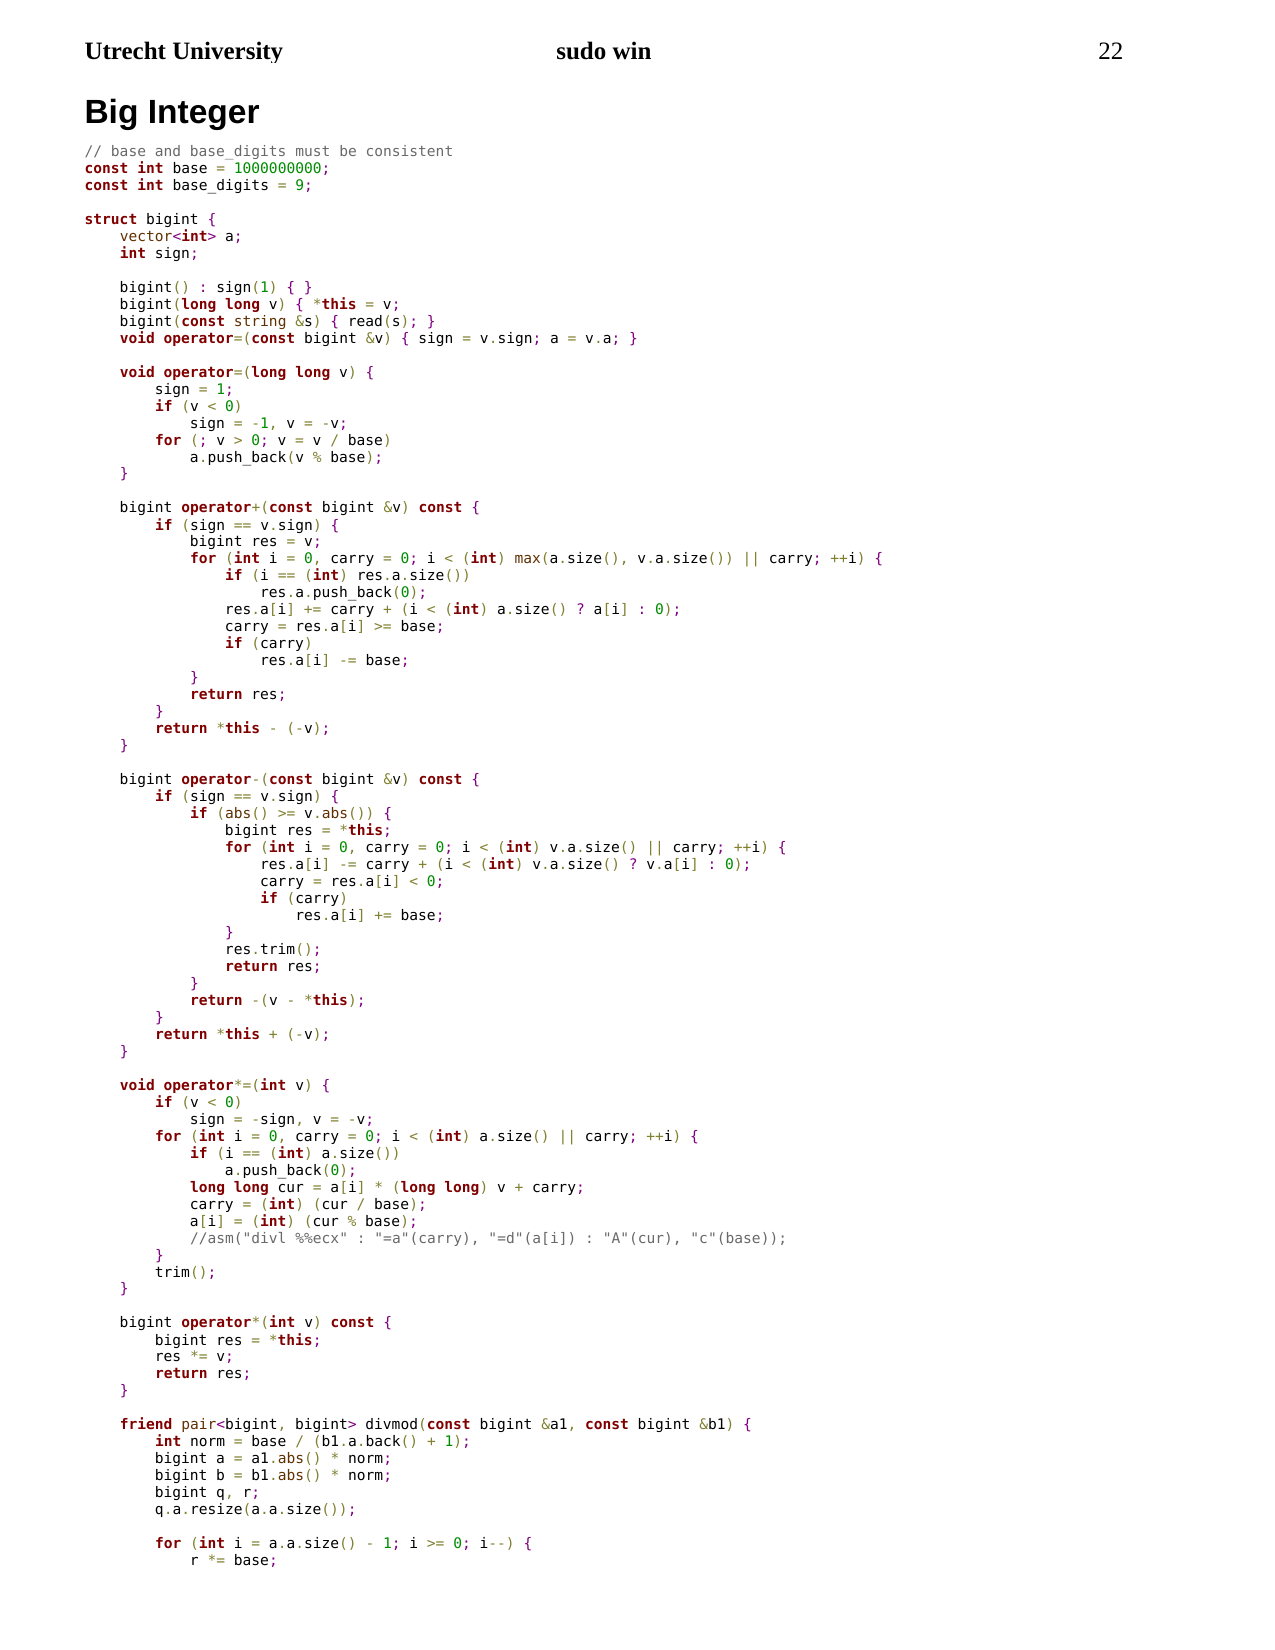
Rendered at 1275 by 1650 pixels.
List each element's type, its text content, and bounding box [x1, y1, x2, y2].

text } [84, 1009, 1206, 1026]
text struct bigint { [84, 211, 1206, 228]
text } [84, 1043, 1206, 1060]
text bigint() : sign(1) { } [84, 279, 1206, 296]
text if (v < 0) [84, 1094, 1206, 1111]
text for (int i = 0, carry = 0; i < (int) a.size() || carry; ++i) { [84, 1128, 1206, 1144]
text sign = -sign, v = -v; [84, 1111, 1206, 1128]
text bigint operator+(const bigint &v) const { [84, 499, 1206, 516]
text if (i == (int) a.size()) [84, 1144, 1206, 1162]
text return res; [84, 1365, 1206, 1382]
text void operator=(const bigint &v) { sign = v.sign; a = v.a; } [84, 329, 1206, 347]
text res.a[i] -= base; [84, 652, 1206, 669]
text return *this + (-v); [84, 1026, 1206, 1043]
text if (abs() >= v.abs()) { [84, 805, 1206, 822]
text r *= base; [84, 1552, 1206, 1569]
text bigint b = b1.abs() * norm; [84, 1467, 1206, 1484]
text return res; [84, 686, 1206, 703]
text bigint operator-(const bigint &v) const { [84, 771, 1206, 788]
text for (int i = 0, carry = 0; i < (int) max(a.size(), v.a.size()) || carry; ++i) { [84, 550, 1206, 567]
text carry = res.a[i] < 0; [84, 873, 1206, 890]
text } [84, 1382, 1206, 1399]
text bigint res = *this; [84, 822, 1206, 839]
text q.a.resize(a.a.size()); [84, 1501, 1206, 1518]
text carry = (int) (cur / base); [84, 1196, 1206, 1212]
text a[i] = (int) (cur % base); [84, 1212, 1206, 1229]
text res.a[i] -= carry + (i < (int) v.a.size() ? v.a[i] : 0); [84, 856, 1206, 873]
text return *this - (-v); [84, 720, 1206, 737]
text res.a[i] += carry + (i < (int) a.size() ? a[i] : 0); [84, 601, 1206, 618]
text if (i == (int) res.a.size()) [84, 567, 1206, 584]
text int norm = base / (b1.a.back() + 1); [84, 1433, 1206, 1450]
text if (carry) [84, 890, 1206, 907]
text long long cur = a[i] * (long long) v + carry; [84, 1178, 1206, 1196]
text vector<int> a; [84, 228, 1206, 245]
text bigint q, r; [84, 1484, 1206, 1501]
text } [84, 669, 1206, 686]
subtitle Big Integer [84, 92, 1206, 131]
text trim(); [84, 1263, 1206, 1280]
text bigint operator*(int v) const { [84, 1314, 1206, 1331]
text void operator*=(int v) { [84, 1077, 1206, 1094]
text bigint(long long v) { *this = v; [84, 296, 1206, 313]
text if (sign == v.sign) { [84, 516, 1206, 533]
text sign = 1; [84, 381, 1206, 397]
text return -(v - *this); [84, 992, 1206, 1009]
text int sign; [84, 245, 1206, 262]
text bigint a = a1.abs() * norm; [84, 1450, 1206, 1467]
text sign = -1, v = -v; [84, 414, 1206, 431]
text } [84, 1246, 1206, 1263]
text a.push_back(v % base); [84, 448, 1206, 465]
text void operator=(long long v) { [84, 363, 1206, 381]
text a.push_back(0); [84, 1162, 1206, 1178]
text res *= v; [84, 1348, 1206, 1365]
text } [84, 924, 1206, 941]
text //asm("divl %%ecx" : "=a"(carry), "=d"(a[i]) : "A"(cur), "c"(base)); [84, 1229, 1206, 1246]
text const int base_digits = 9; [84, 177, 1206, 194]
text if (sign == v.sign) { [84, 788, 1206, 805]
text } [84, 1280, 1206, 1297]
text res.trim(); [84, 941, 1206, 958]
text if (v < 0) [84, 397, 1206, 414]
text res.a.push_back(0); [84, 584, 1206, 601]
text if (carry) [84, 635, 1206, 652]
text bigint res = v; [84, 533, 1206, 550]
text bigint res = *this; [84, 1331, 1206, 1348]
text for (; v > 0; v = v / base) [84, 431, 1206, 448]
text res.a[i] += base; [84, 907, 1206, 924]
text } [84, 703, 1206, 720]
text carry = res.a[i] >= base; [84, 618, 1206, 635]
text } [84, 975, 1206, 992]
text friend pair<bigint, bigint> divmod(const bigint &a1, const bigint &b1) { [84, 1416, 1206, 1433]
text } [84, 737, 1206, 754]
text // base and base_digits must be consistent [84, 143, 1206, 160]
text for (int i = a.a.size() - 1; i >= 0; i--) { [84, 1535, 1206, 1552]
text const int base = 1000000000; [84, 160, 1206, 177]
text for (int i = 0, carry = 0; i < (int) v.a.size() || carry; ++i) { [84, 839, 1206, 856]
text return res; [84, 958, 1206, 975]
text bigint(const string &s) { read(s); } [84, 313, 1206, 329]
text } [84, 465, 1206, 482]
